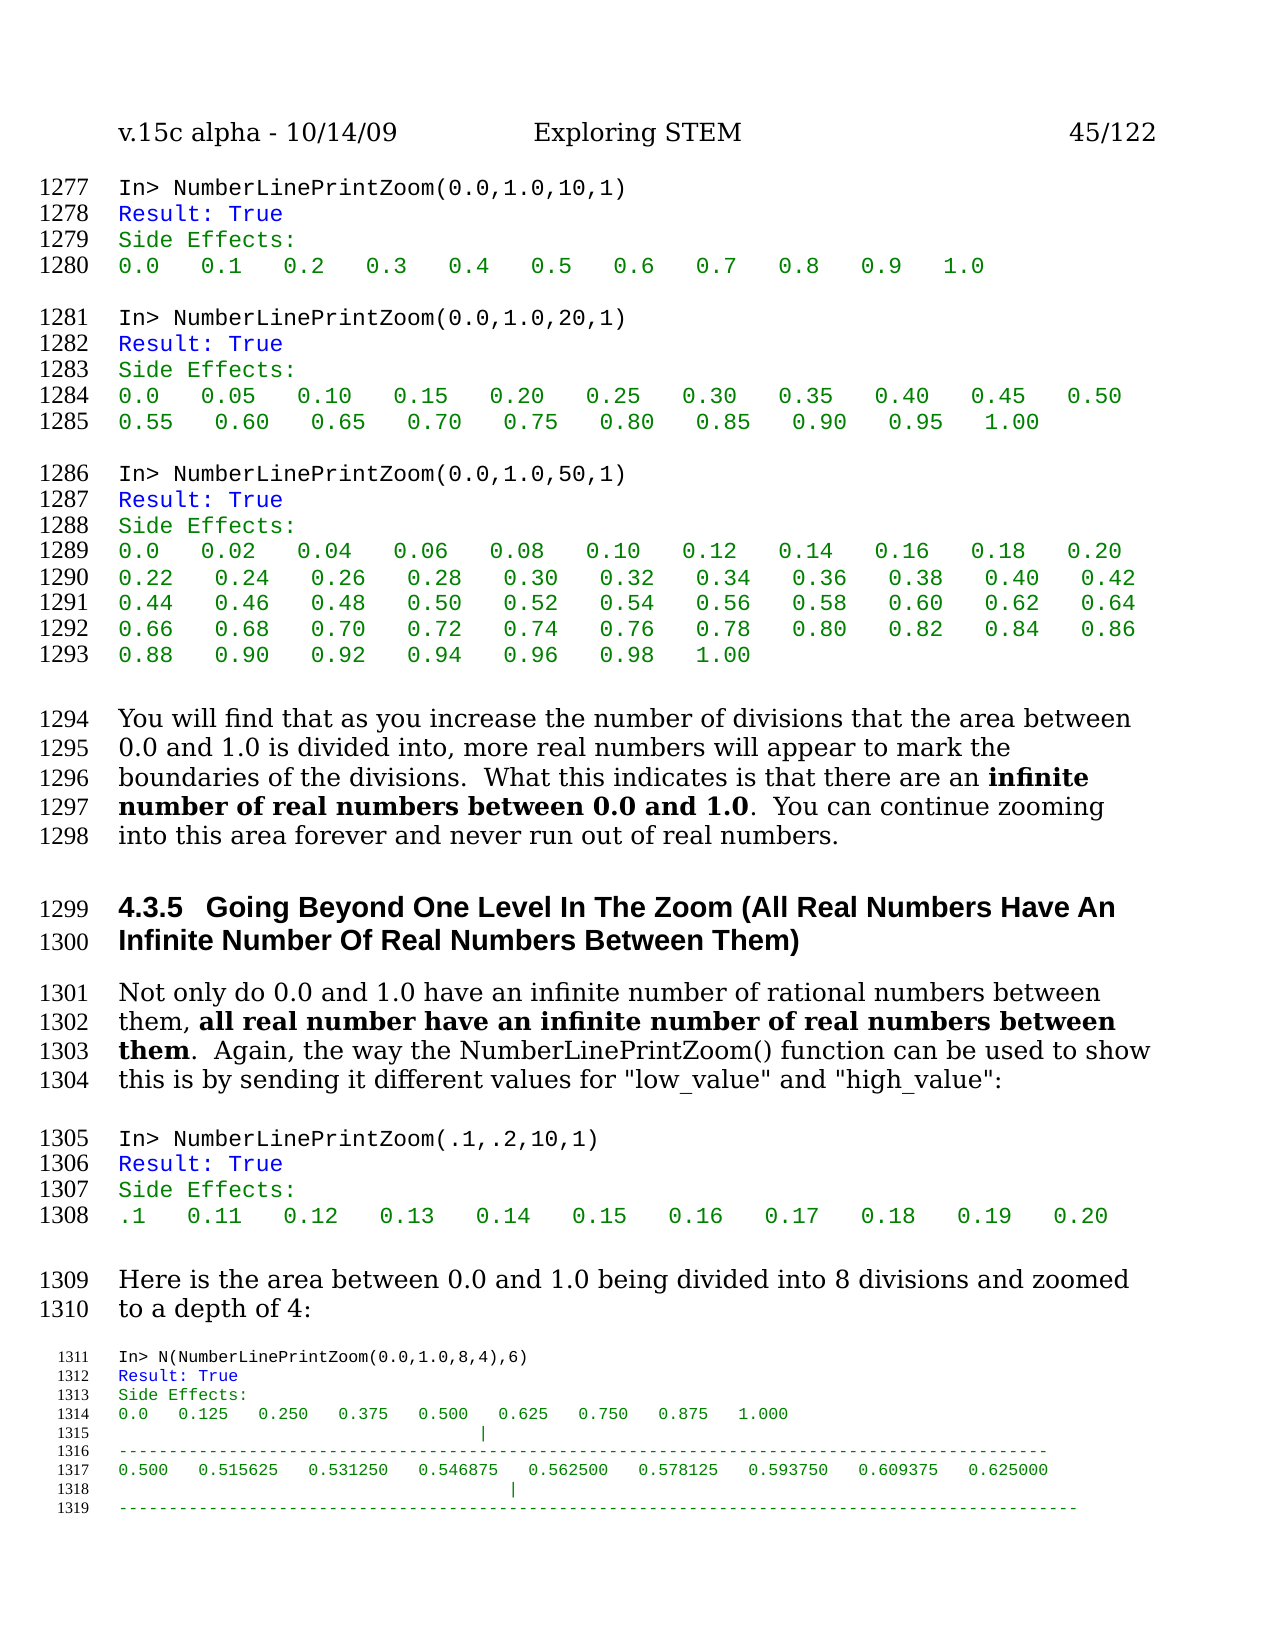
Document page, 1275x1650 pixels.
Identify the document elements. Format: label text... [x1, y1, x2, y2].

text 0.500 0.515625 0.531250 0.546875 0.562500 0.578125 0.593750 0.609375 0.625000 [118, 1462, 1157, 1481]
text Result: True [118, 203, 1157, 229]
text .1 0.11 0.12 0.13 0.14 0.15 0.16 0.17 0.18 0.19 0.20 [118, 1205, 1157, 1231]
text In> N(NumberLinePrintZoom(0.0,1.0,8,4),6) [118, 1349, 1157, 1368]
text Side Effects: [118, 1179, 1157, 1205]
text Result: True [118, 332, 1157, 358]
text Side Effects: [118, 229, 1157, 254]
text Result: True [118, 1368, 1157, 1386]
text Side Effects: [118, 514, 1157, 540]
text Result: True [118, 488, 1157, 514]
text 0.0 0.05 0.10 0.15 0.20 0.25 0.30 0.35 0.40 0.45 0.50 0.55 0.60 0.65 0.70 0.75 0.80 0.85 0.90 0.95 1.00 [118, 384, 1157, 436]
text | [118, 1481, 1157, 1499]
text ------------------------------------------------------------------------------------------------ [118, 1499, 1157, 1518]
text Not only do 0.0 and 1.0 have an infinite number of rational numbers between them, all real number have an infinite number of real numbers between them. Again, the way the NumberLinePrintZoom() function can be used to show this is by sending it different values for "low_value" and "high_value": [118, 978, 1157, 1095]
text Side Effects: [118, 358, 1157, 384]
text Here is the area between 0.0 and 1.0 being divided into 8 divisions and zoomed to a depth of 4: [118, 1266, 1157, 1324]
text In> NumberLinePrintZoom(0.0,1.0,10,1) [118, 177, 1157, 203]
text 0.0 0.02 0.04 0.06 0.08 0.10 0.12 0.14 0.16 0.18 0.20 0.22 0.24 0.26 0.28 0.30 0.32 0.34 0.36 0.38 0.40 0.42 0.44 0.46 0.48 0.50 0.52 0.54 0.56 0.58 0.60 0.62 0.64 0.66 0.68 0.70 0.72 0.74 0.76 0.78 0.80 0.82 0.84 0.86 0.88 0.90 0.92 0.94 0.96 0.98 1.00 [118, 540, 1157, 669]
text You will find that as you increase the number of divisions that the area between 0.0 and 1.0 is divided into, more real numbers will appear to mark the boundaries of the divisions. What this indicates is that there are an infinite number of real numbers between 0.0 and 1.0. You can continue zooming into this area forever and never run out of real numbers. [118, 704, 1157, 851]
text 0.0 0.125 0.250 0.375 0.500 0.625 0.750 0.875 1.000 [118, 1405, 1157, 1424]
text In> NumberLinePrintZoom(0.0,1.0,50,1) [118, 462, 1157, 488]
text In> NumberLinePrintZoom(.1,.2,10,1) [118, 1127, 1157, 1153]
text In> NumberLinePrintZoom(0.0,1.0,20,1) [118, 306, 1157, 332]
text Result: True [118, 1153, 1157, 1179]
subtitle Going Beyond One Level In The Zoom (All Real Numbers Have An Infinite Number Of Real Numbers Between Them) [118, 890, 1157, 957]
text | [118, 1424, 1157, 1443]
text 0.0 0.1 0.2 0.3 0.4 0.5 0.6 0.7 0.8 0.9 1.0 [118, 254, 1157, 281]
text Side Effects: [118, 1386, 1157, 1405]
text --------------------------------------------------------------------------------------------- [118, 1443, 1157, 1462]
